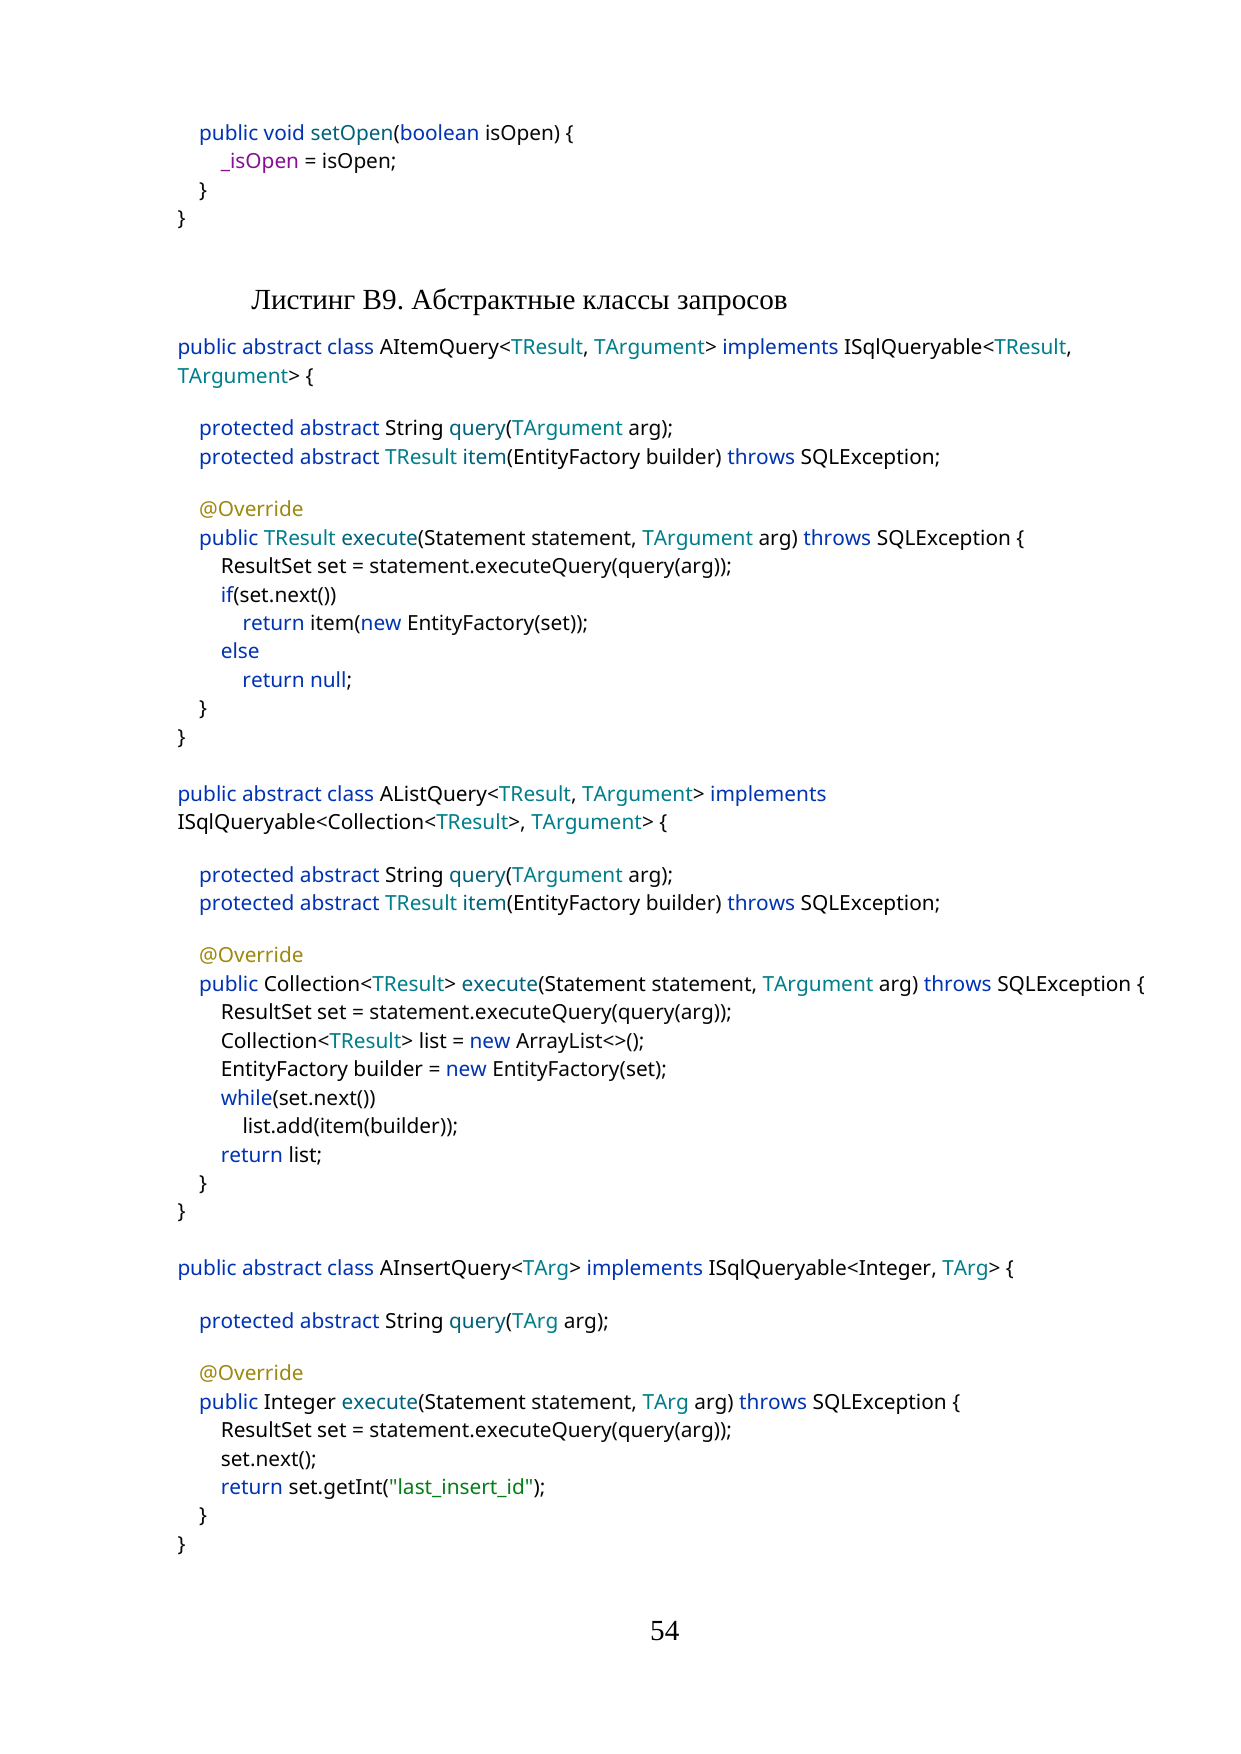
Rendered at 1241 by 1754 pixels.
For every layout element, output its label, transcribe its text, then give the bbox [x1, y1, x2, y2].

text public abstract class AListQuery<TResult, TArgument> implements ISqlQueryable<Collection<TResult>, TArgument> { protected abstract String query(TArgument arg); protected abstract TResult item(EntityFactory builder) throws SQLException; @Override public Collection<TResult> execute(Statement statement, TArgument arg) throws SQLException { ResultSet set = statement.executeQuery(query(arg)); Collection<TResult> list = new ArrayList<>(); EntityFactory builder = new EntityFactory(set); while(set.next()) list.add(item(builder)); return list; } } [177, 779, 1152, 1225]
text public abstract class AItemQuery<TResult, TArgument> implements ISqlQueryable<TResult, TArgument> { protected abstract String query(TArgument arg); protected abstract TResult item(EntityFactory builder) throws SQLException; @Override public TResult execute(Statement statement, TArgument arg) throws SQLException { ResultSet set = statement.executeQuery(query(arg)); if(set.next()) return item(new EntityFactory(set)); else return null; } } [177, 332, 1152, 750]
list Листинг B9. Абстрактные классы запросов [177, 282, 1152, 316]
text public abstract class AInsertQuery<TArg> implements ISqlQueryable<Integer, TArg> { protected abstract String query(TArg arg); @Override public Integer execute(Statement statement, TArg arg) throws SQLException { ResultSet set = statement.executeQuery(query(arg)); set.next(); return set.getInt("last_insert_id"); } } [177, 1253, 1152, 1557]
text public void setOpen(boolean isOpen) { _isOpen = isOpen; } } [177, 118, 1152, 232]
